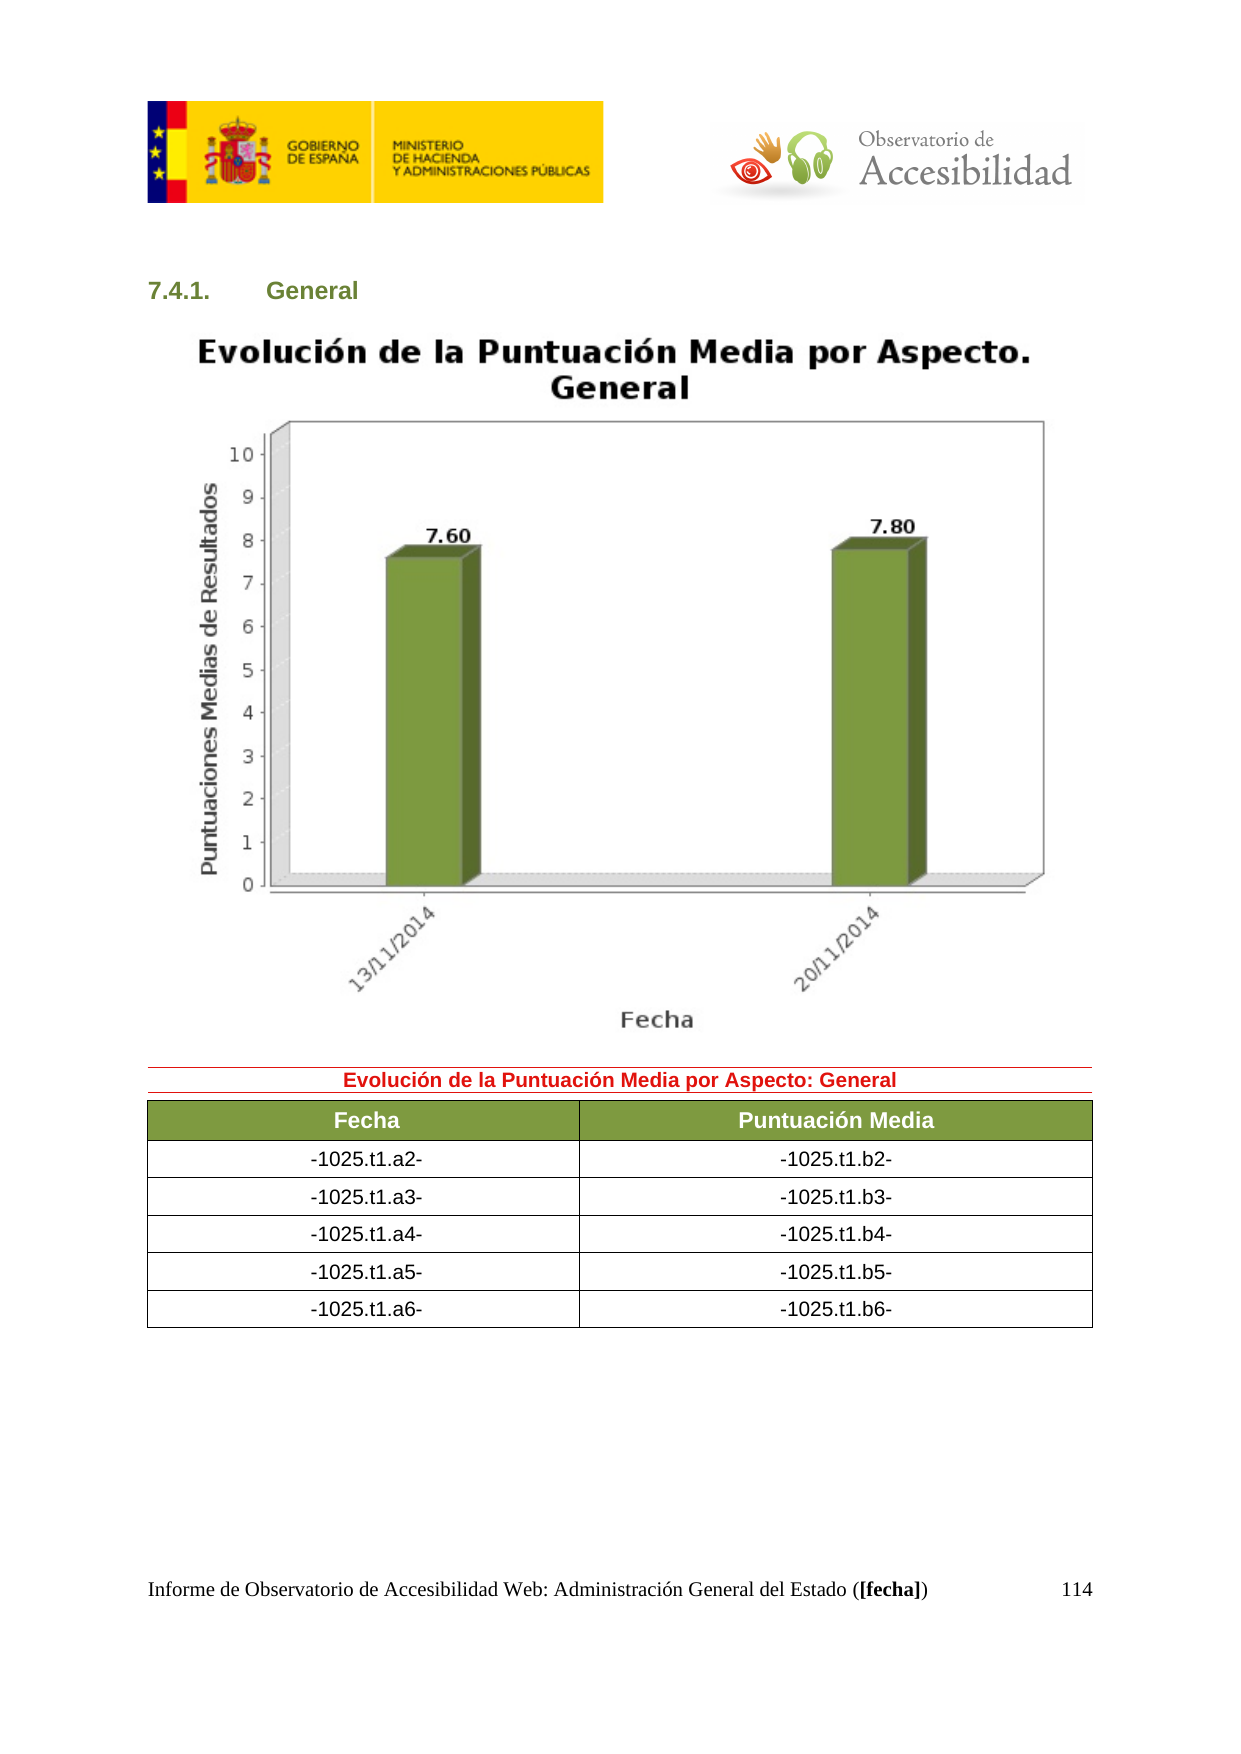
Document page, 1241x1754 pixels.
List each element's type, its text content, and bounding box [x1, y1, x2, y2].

table_header Puntuación Media [580, 1101, 1092, 1140]
table_header Fecha [148, 1101, 579, 1140]
picture [710, 122, 1086, 205]
table_cell -1025.t1.a3- [148, 1178, 579, 1215]
picture [147, 101, 604, 203]
table_cell -1025.t1.a6- [148, 1291, 579, 1327]
table_cell -1025.t1.a2- [148, 1141, 579, 1177]
table_cell -1025.t1.b4- [580, 1216, 1092, 1252]
table_cell -1025.t1.b6- [580, 1291, 1092, 1327]
text Evolución de la Puntuación Media por Aspecto: General [148, 1068, 1092, 1092]
table_cell -1025.t1.b5- [580, 1253, 1092, 1290]
table_cell -1025.t1.a5- [148, 1253, 579, 1290]
table_cell -1025.t1.b2- [580, 1141, 1092, 1177]
table_cell -1025.t1.b3- [580, 1178, 1092, 1215]
table_cell -1025.t1.a4- [148, 1216, 579, 1252]
list General [148, 276, 1092, 304]
picture [178, 332, 1062, 1042]
